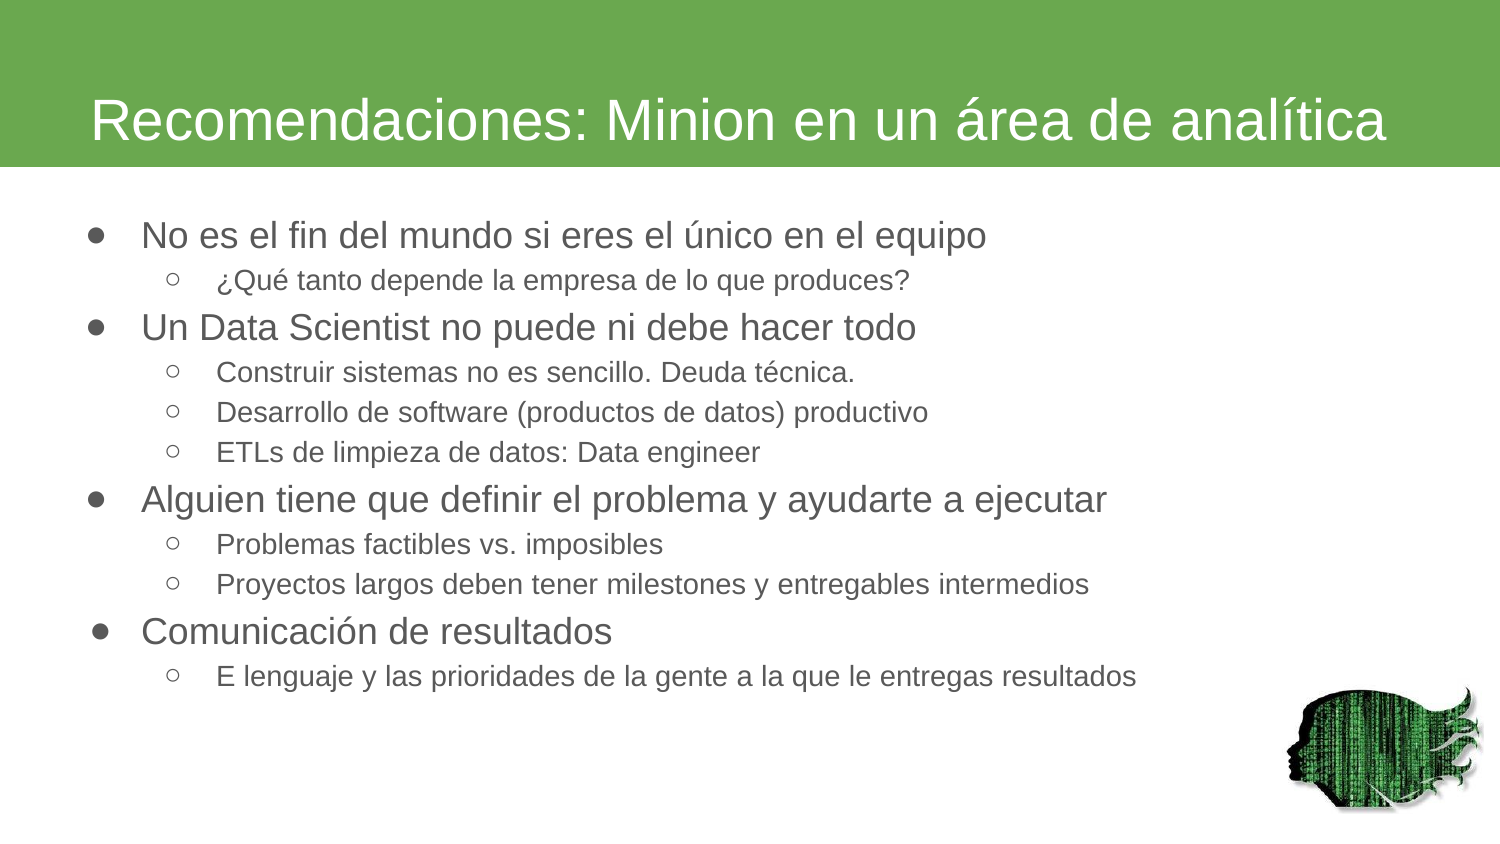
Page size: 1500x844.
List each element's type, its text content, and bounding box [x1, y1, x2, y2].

list No es el fin del mundo si eres el único en el equipo ¿Qué tanto depende la empresa de lo que produces? Un Data Scientist no puede ni debe hacer todo Construir sistemas no es sencillo. Deuda técnica. Desarrollo de software (productos de datos) productivo ETLs de limpieza de datos: Data engineer Alguien tiene que definir el problema y ayudarte a ejecutar Problemas factibles vs. imposibles Proyectos largos deben tener milestones y entregables intermedios Comunicación de resultados E lenguaje y las prioridades de la gente a la que le entregas resultados [51, 189, 1449, 750]
picture [1281, 678, 1484, 814]
title Recomendaciones: Minion en un área de analítica [0, 0, 1500, 167]
